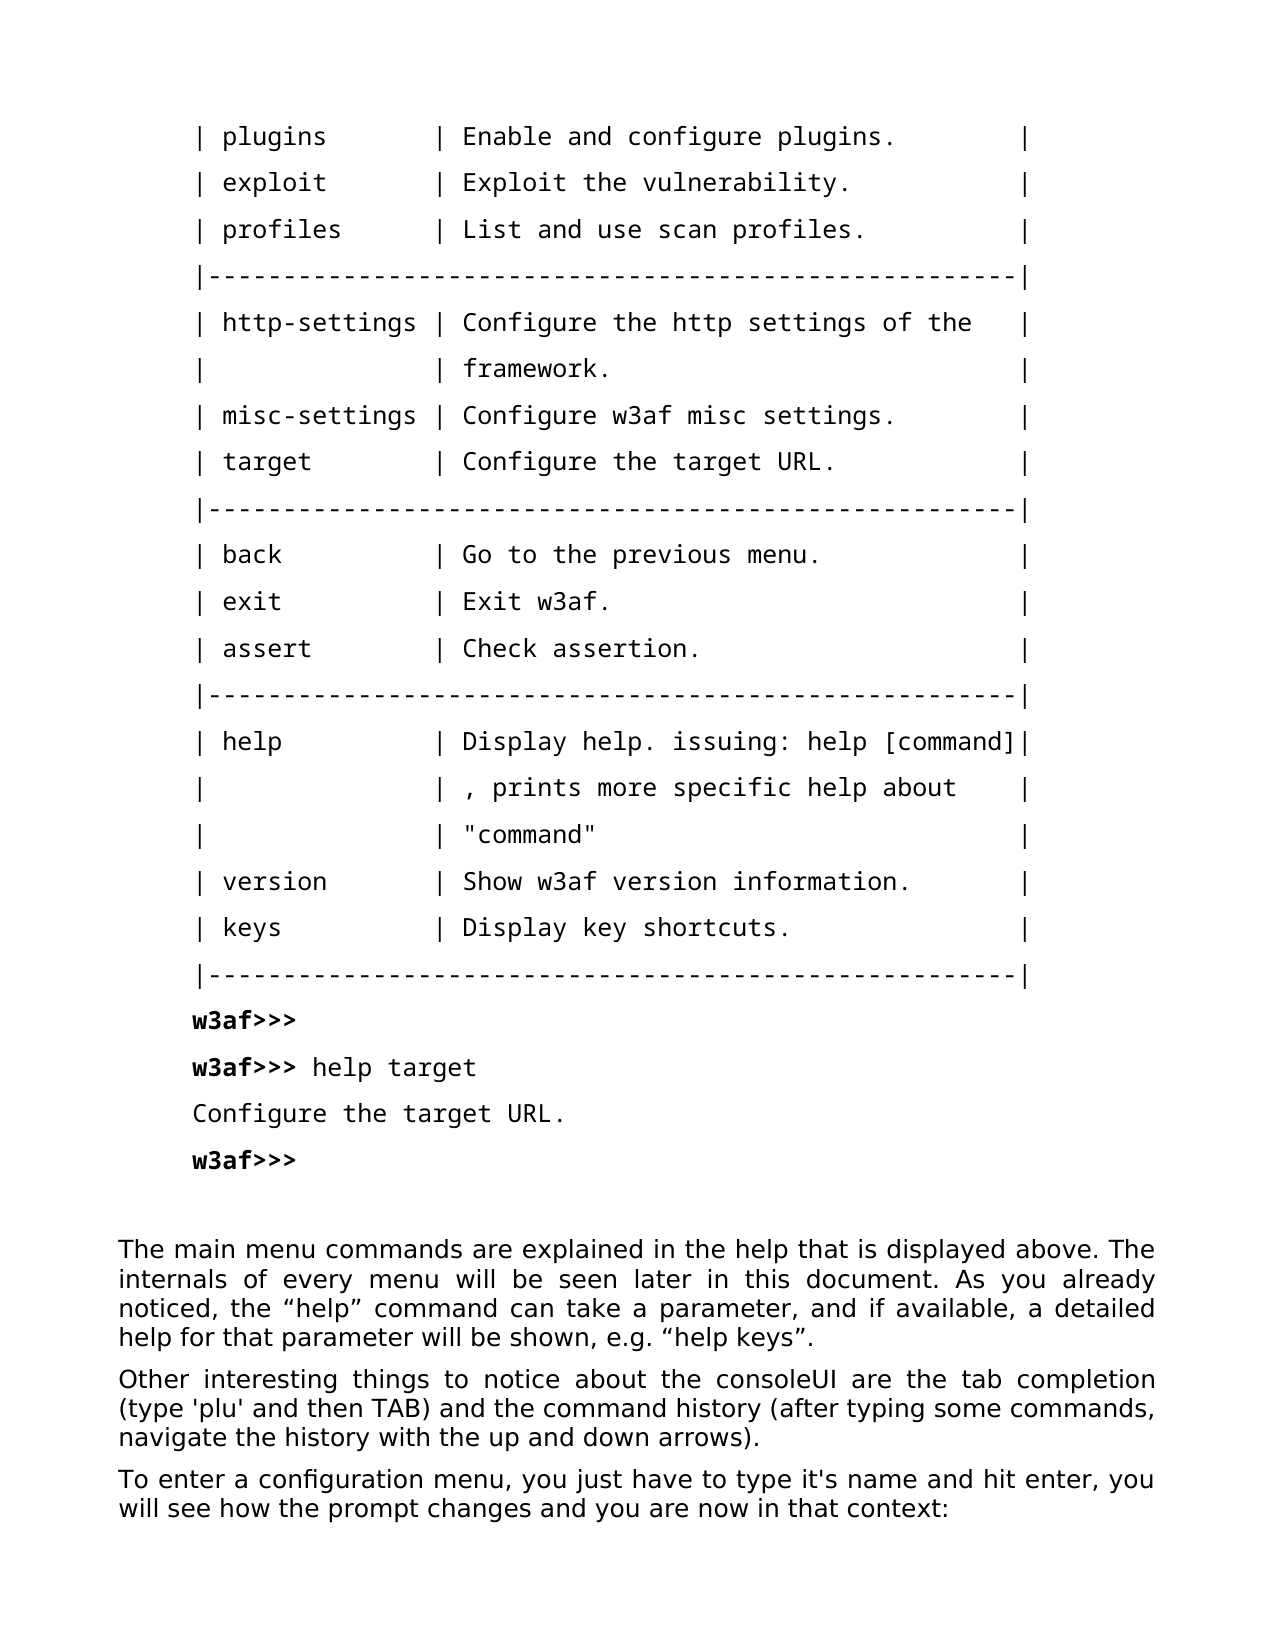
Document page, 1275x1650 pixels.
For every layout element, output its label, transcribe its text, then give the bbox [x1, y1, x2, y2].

text w3af>>> [192, 1003, 1157, 1037]
text | misc-settings | Configure w3af misc settings. | [192, 397, 1157, 432]
text To enter a configuration menu, you just have to type it's name and hit enter, you will see how the prompt changes and you are now in that context: [118, 1465, 1157, 1523]
text |------------------------------------------------------| [192, 677, 1157, 711]
text | keys | Display key shortcuts. | [192, 910, 1157, 944]
text |------------------------------------------------------| [192, 491, 1157, 525]
text | assert | Check assertion. | [192, 630, 1157, 664]
text | http-settings | Configure the http settings of the | [192, 304, 1157, 338]
text The main menu commands are explained in the help that is displayed above. The internals of every menu will be seen later in this document. As you already noticed, the “help” command can take a parameter, and if available, a detailed help for that parameter will be shown, e.g. “help keys”. [118, 1236, 1157, 1352]
text | back | Go to the previous menu. | [192, 537, 1157, 571]
text | | "command" | [192, 817, 1157, 851]
text | | framework. | [192, 351, 1157, 385]
text | version | Show w3af version information. | [192, 863, 1157, 897]
text | help | Display help. issuing: help [command]| [192, 723, 1157, 757]
text Configure the target URL. [192, 1096, 1157, 1130]
text | | , prints more specific help about | [192, 770, 1157, 804]
text | exit | Exit w3af. | [192, 584, 1157, 618]
text |------------------------------------------------------| [192, 258, 1157, 292]
text | plugins | Enable and configure plugins. | [192, 118, 1157, 152]
text |------------------------------------------------------| [192, 956, 1157, 990]
text Other interesting things to notice about the consoleUI are the tab completion (type 'plu' and then TAB) and the command history (after typing some commands, navigate the history with the up and down arrows). [118, 1365, 1157, 1452]
text | profiles | List and use scan profiles. | [192, 211, 1157, 245]
text | exploit | Exploit the vulnerability. | [192, 165, 1157, 199]
text w3af>>> [192, 1142, 1157, 1177]
text | target | Configure the target URL. | [192, 444, 1157, 478]
text w3af>>> help target [192, 1049, 1157, 1083]
